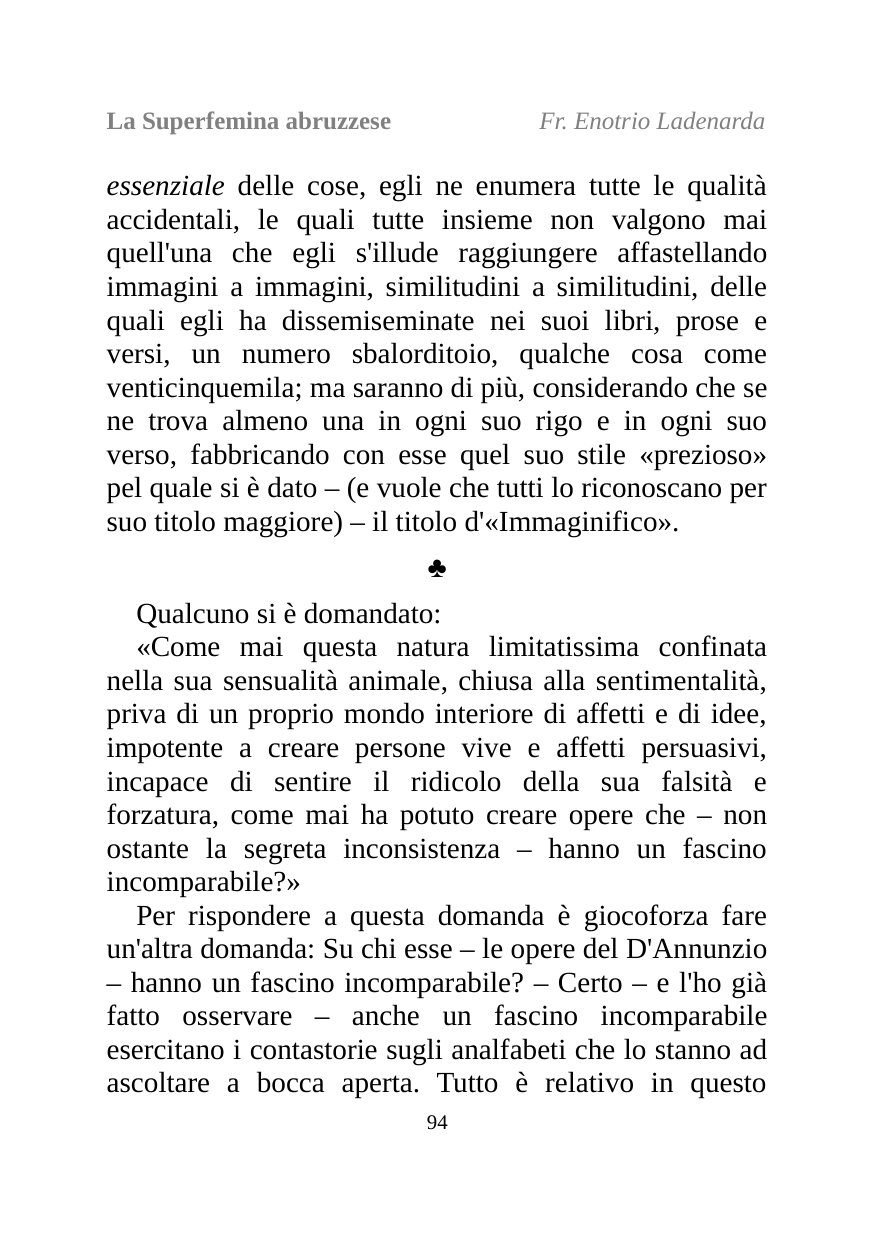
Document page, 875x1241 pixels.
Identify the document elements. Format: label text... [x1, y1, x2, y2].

text essenziale delle cose, egli ne enumera tutte le qualità accidentali, le quali tutte insieme non valgono mai quell'una che egli s'illude raggiungere affastellando immagini a immagini, similitudini a similitudini, delle quali egli ha dissemiseminate nei suoi libri, prose e versi, un numero sbalorditoio, qualche cosa come venticinquemila; ma saranno di più, considerando che se ne trova almeno una in ogni suo rigo e in ogni suo verso, fabbricando con esse quel suo stile «prezioso» pel quale si è dato – (e vuole che tutti lo riconoscano per suo titolo maggiore) – il titolo d'«Immaginifico». [106, 168, 768, 537]
text Per rispondere a questa domanda è giocoforza fare un'altra domanda: Su chi esse – le opere del D'Annunzio – hanno un fascino incomparabile? – Certo – e l'ho già fatto osservare – anche un fascino incomparabile esercitano i contastorie sugli analfabeti che lo stanno ad ascoltare a bocca aperta. Tutto è relativo in questo [106, 898, 768, 1099]
text «Come mai questa natura limitatissima confinata nella sua sensualità animale, chiusa alla sentimentalità, priva di un proprio mondo interiore di affetti e di idee, impotente a creare persone vive e affetti persuasivi, incapace di sentire il ridicolo della sua falsità e forzatura, come mai ha potuto creare opere che – non ostante la segreta inconsistenza – hanno un fascino incomparabile?» [106, 629, 768, 898]
text ♣ [106, 550, 768, 583]
text Qualcuno si è domandato: [106, 596, 768, 629]
